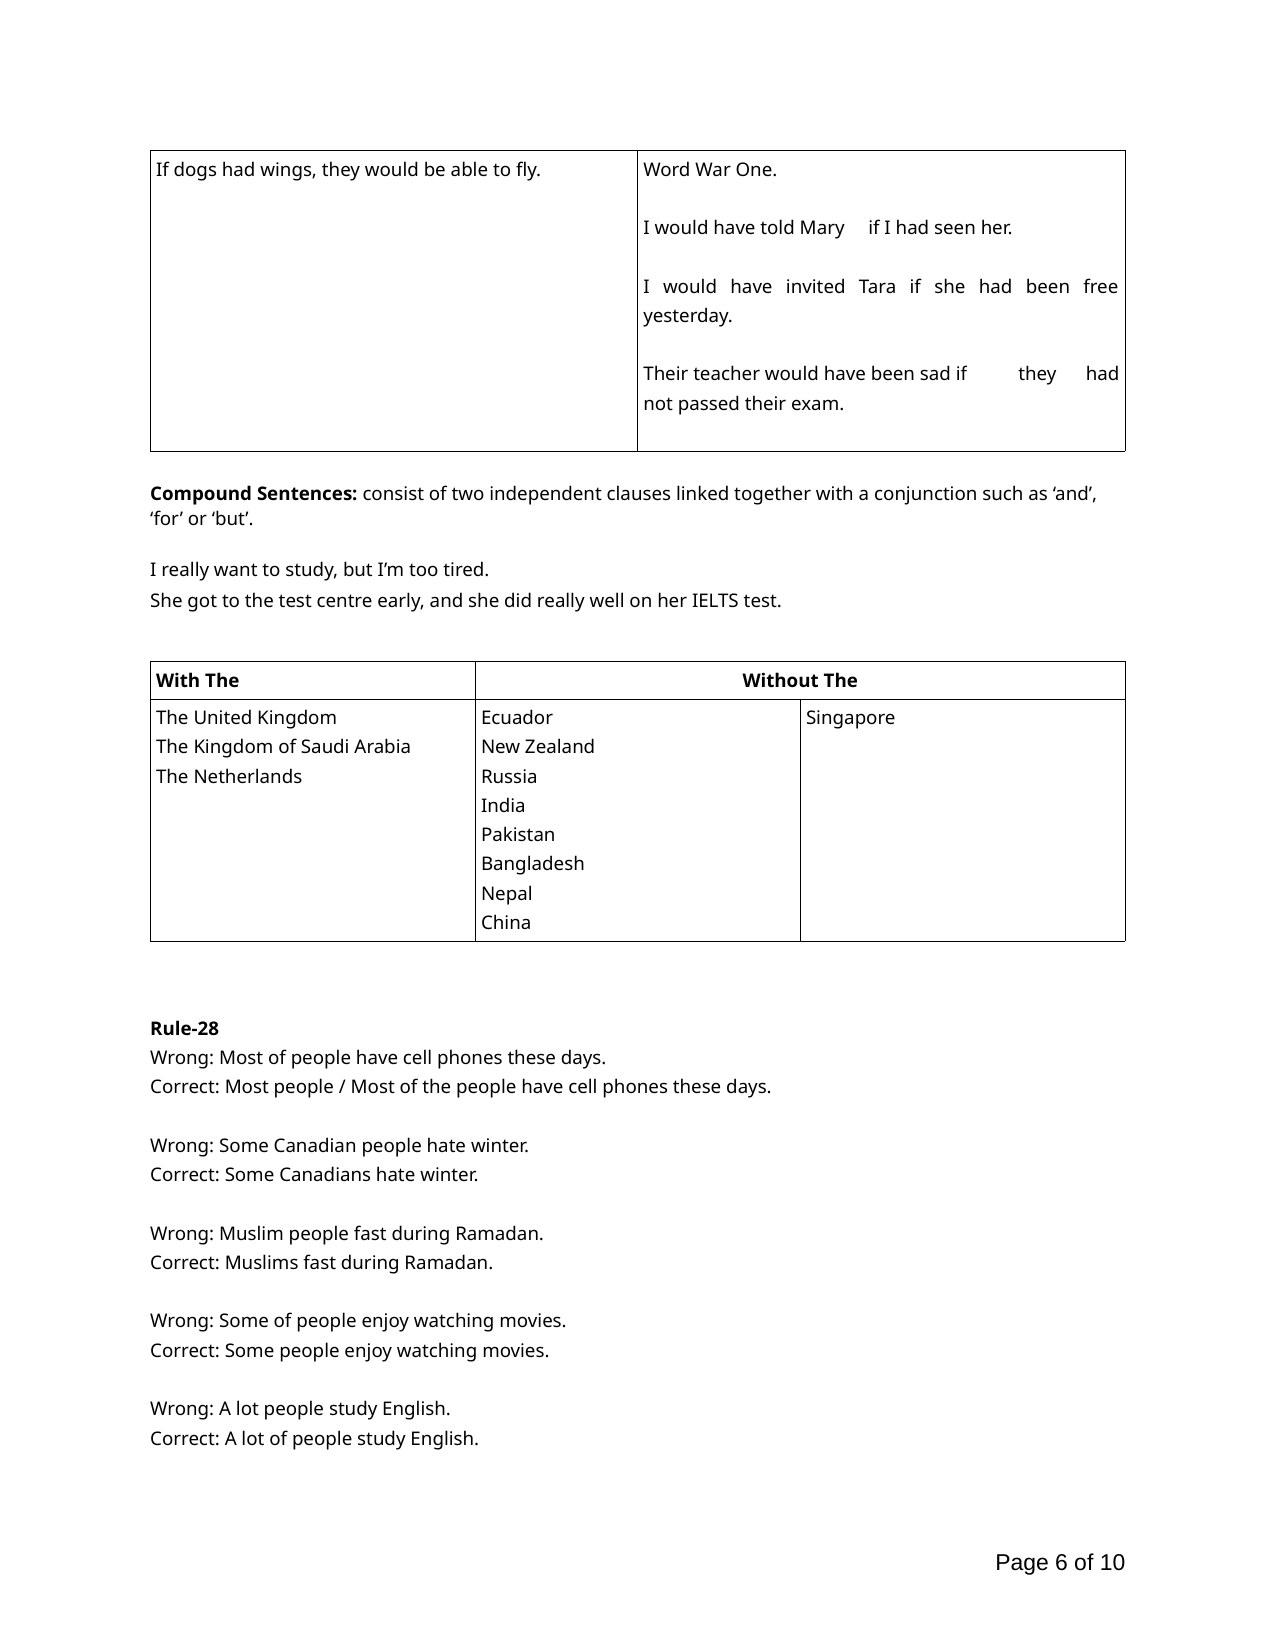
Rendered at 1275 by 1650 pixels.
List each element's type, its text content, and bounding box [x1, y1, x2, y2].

text I really want to study, but I’m too tired. She got to the test centre early, and she did really well on her IELTS test. [150, 556, 1125, 613]
text Wrong: Some of people enjoy watching movies. [150, 1308, 1125, 1333]
text Wrong: Most of people have cell phones these days. [150, 1044, 1125, 1070]
table_cell The United Kingdom The Kingdom of Saudi Arabia The Netherlands [151, 700, 475, 941]
text Correct: Some Canadians hate winter. [150, 1161, 1125, 1187]
text Wrong: Some Canadian people hate winter. [150, 1132, 1125, 1158]
text Wrong: A lot people study English. [150, 1396, 1125, 1421]
subtitle Compound Sentences: consist of two independent clauses linked together with a conjunction such as ‘and’, ‘for’ or ‘but’. [150, 480, 1125, 556]
table_cell Ecuador New Zealand Russia India Pakistan Bangladesh Nepal China [476, 700, 800, 941]
table_cell Singapore [801, 700, 1125, 941]
text Correct: Most people / Most of the people have cell phones these days. [150, 1073, 1125, 1099]
text Rule-28 [150, 1015, 1125, 1041]
text Correct: A lot of people study English. [150, 1425, 1125, 1450]
text Wrong: Muslim people fast during Ramadan. [150, 1220, 1125, 1245]
text Correct: Some people enjoy watching movies. [150, 1337, 1125, 1362]
table_header With The [151, 662, 475, 698]
table_header Without The [476, 662, 1125, 698]
table_cell Word War One. I would have told Mary if I had seen her. I would have invited Tara if she had been free yesterday. Their teacher would have been sad if they had not passed their exam. [638, 151, 1125, 451]
text Correct: Muslims fast during Ramadan. [150, 1249, 1125, 1275]
table_cell If dogs had wings, they would be able to fly. [151, 151, 637, 451]
